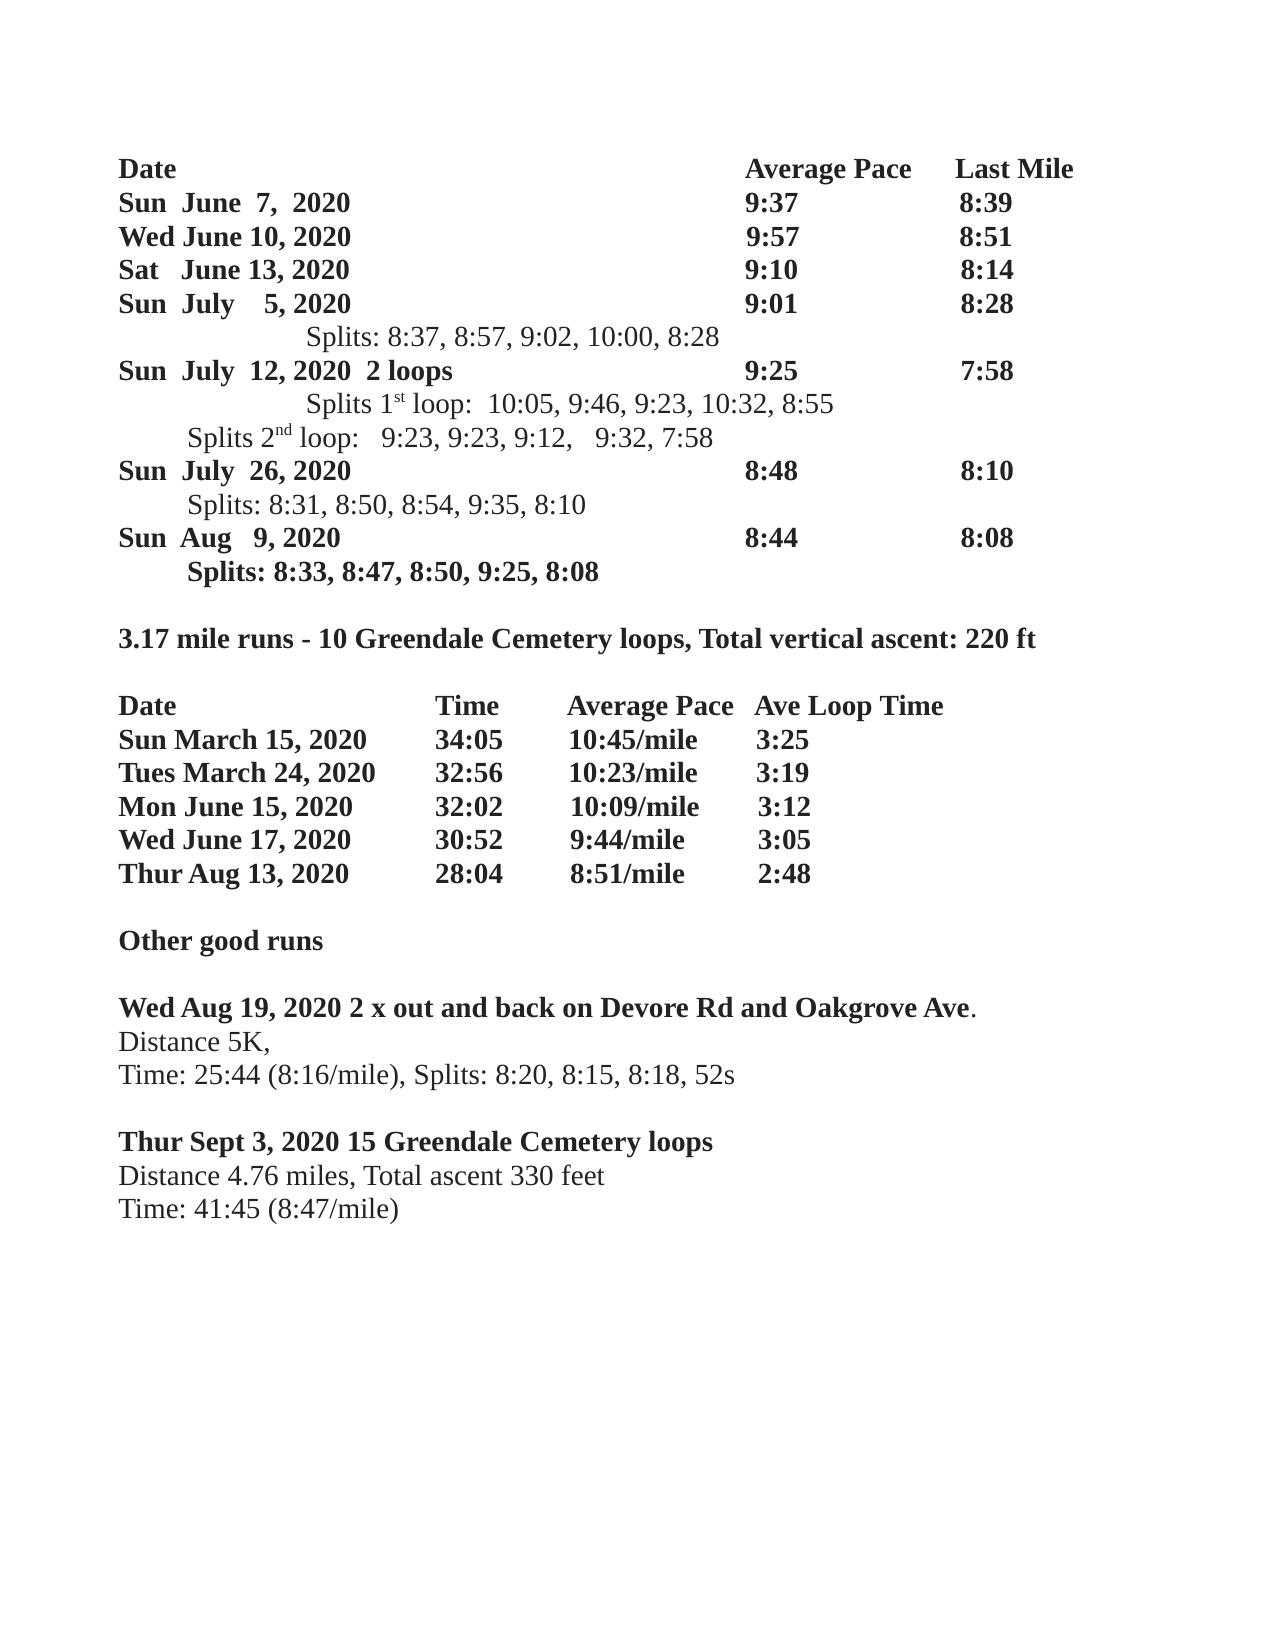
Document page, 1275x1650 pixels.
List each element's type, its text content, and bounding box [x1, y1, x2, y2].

text Time: 25:44 (8:16/mile), Splits: 8:20, 8:15, 8:18, 52s [118, 1057, 1161, 1091]
text Date Time Average Pace Ave Loop Time [118, 688, 1161, 722]
list 3.17 mile runs - 10 Greendale Cemetery loops, Total vertical ascent: 220 ft [118, 621, 1161, 655]
text Distance 5K, [118, 1024, 1161, 1057]
text Wed June 17, 2020 30:52 9:44/mile 3:05 [118, 822, 1161, 856]
text Sat June 13, 2020 9:10 8:14 Sun July 5, 2020 9:01 8:28 Splits: 8:37, 8:57, 9:02, 10:00, 8:28 Sun July 12, 2020 2 loops 9:25 7:58 Splits 1st loop: 10:05, 9:46, 9:23, 10:32, 8:55 [118, 252, 1161, 420]
text Distance 4.76 miles, Total ascent 330 feet [118, 1158, 1161, 1191]
text Mon June 15, 2020 32:02 10:09/mile 3:12 [118, 789, 1161, 822]
text Splits 2nd loop: 9:23, 9:23, 9:12, 9:32, 7:58 [118, 420, 1161, 453]
text Date Average Pace Last Mile [118, 152, 1161, 185]
text Sun March 15, 2020 34:05 10:45/mile 3:25 [118, 722, 1161, 755]
text Thur Aug 13, 2020 28:04 8:51/mile 2:48 [118, 856, 1161, 889]
text Sun Aug 9, 2020 8:44 8:08 Splits: 8:33, 8:47, 8:50, 9:25, 8:08 [118, 521, 1161, 588]
text Sun June 7, 2020 9:37 8:39 [118, 185, 1161, 219]
text Time: 41:45 (8:47/mile) [118, 1191, 1161, 1225]
text Sun July 26, 2020 8:48 8:10 Splits: 8:31, 8:50, 8:54, 9:35, 8:10 [118, 453, 1161, 521]
text Wed Aug 19, 2020 2 x out and back on Devore Rd and Oakgrove Ave. [118, 990, 1161, 1024]
text Other good runs [118, 923, 1161, 957]
text Thur Sept 3, 2020 15 Greendale Cemetery loops [118, 1124, 1161, 1158]
text Wed June 10, 2020 9:57 8:51 [118, 219, 1161, 252]
text Tues March 24, 2020 32:56 10:23/mile 3:19 [118, 755, 1161, 789]
